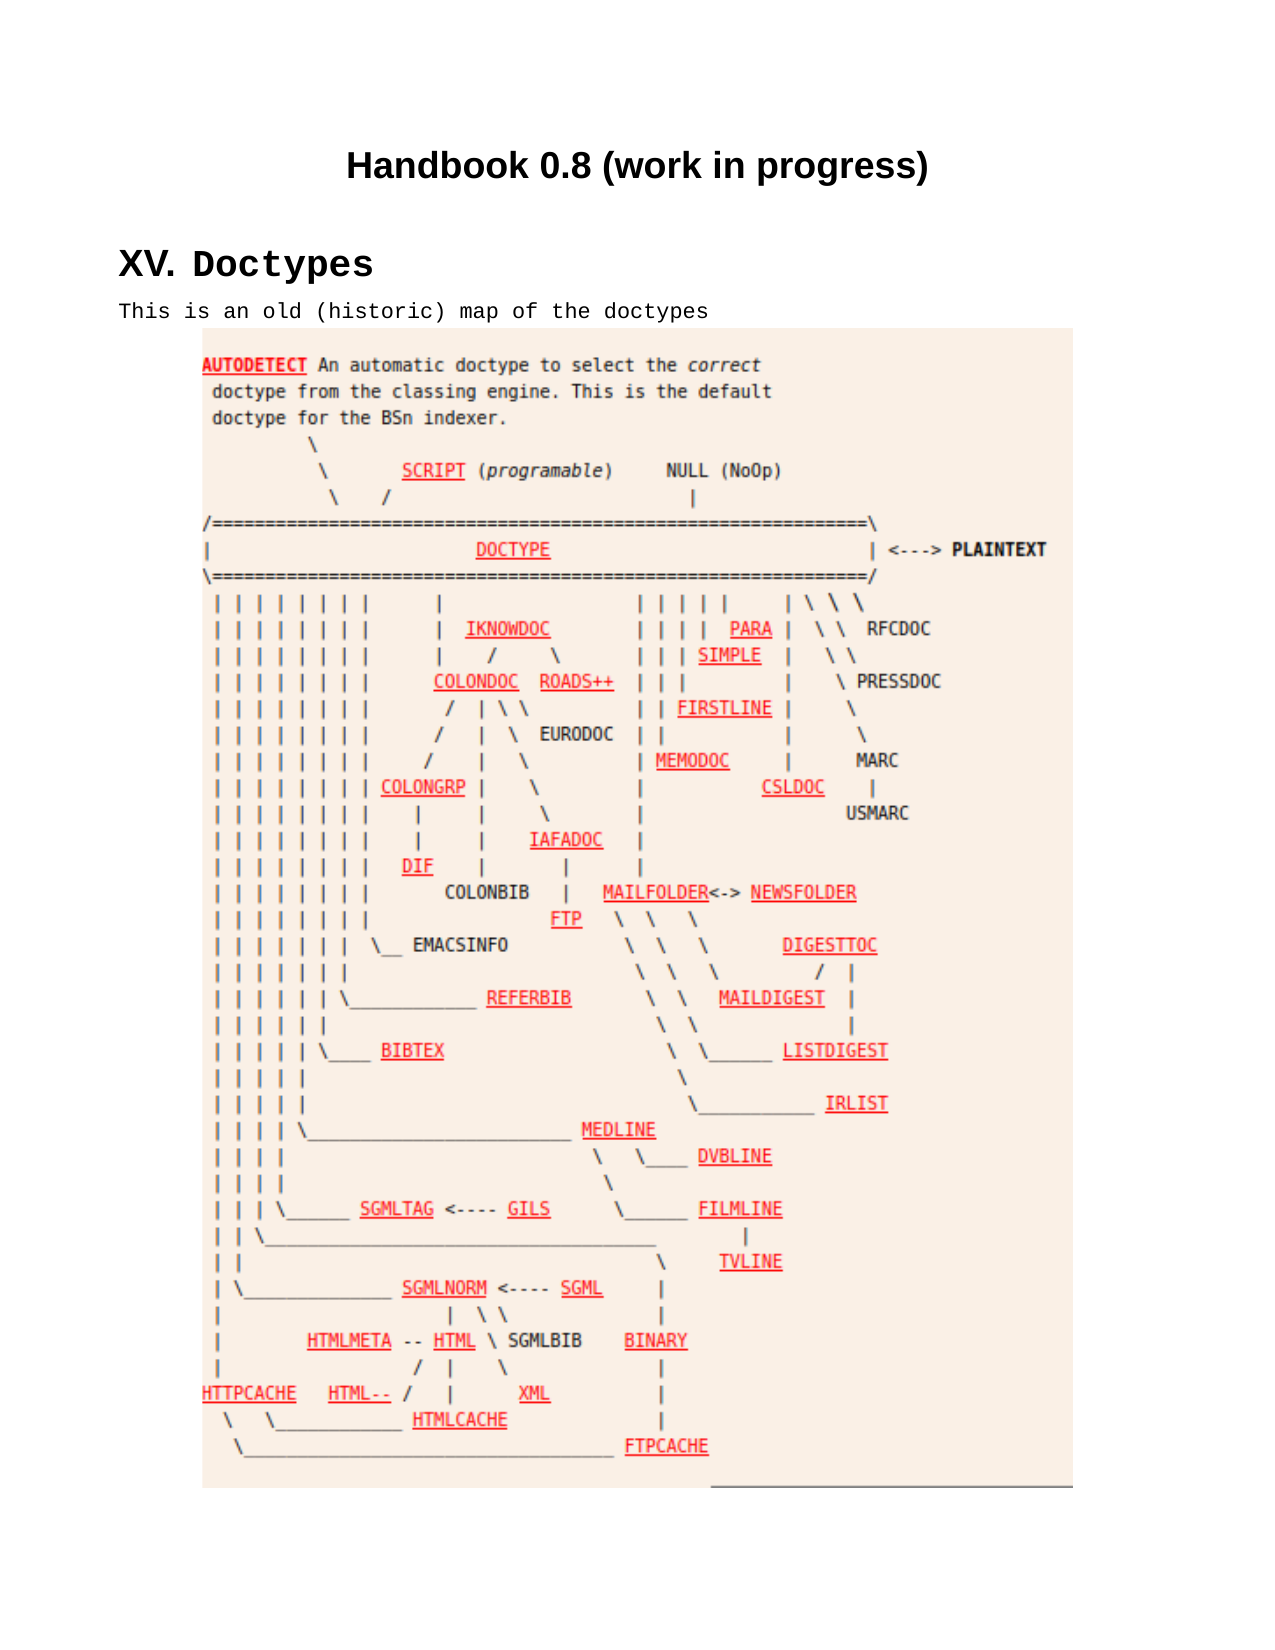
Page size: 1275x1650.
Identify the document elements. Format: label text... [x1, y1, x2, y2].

subtitle Doctypes [118, 241, 1157, 288]
picture [202, 328, 1073, 1488]
text This is an old (historic) map of the doctypes [118, 300, 1157, 325]
